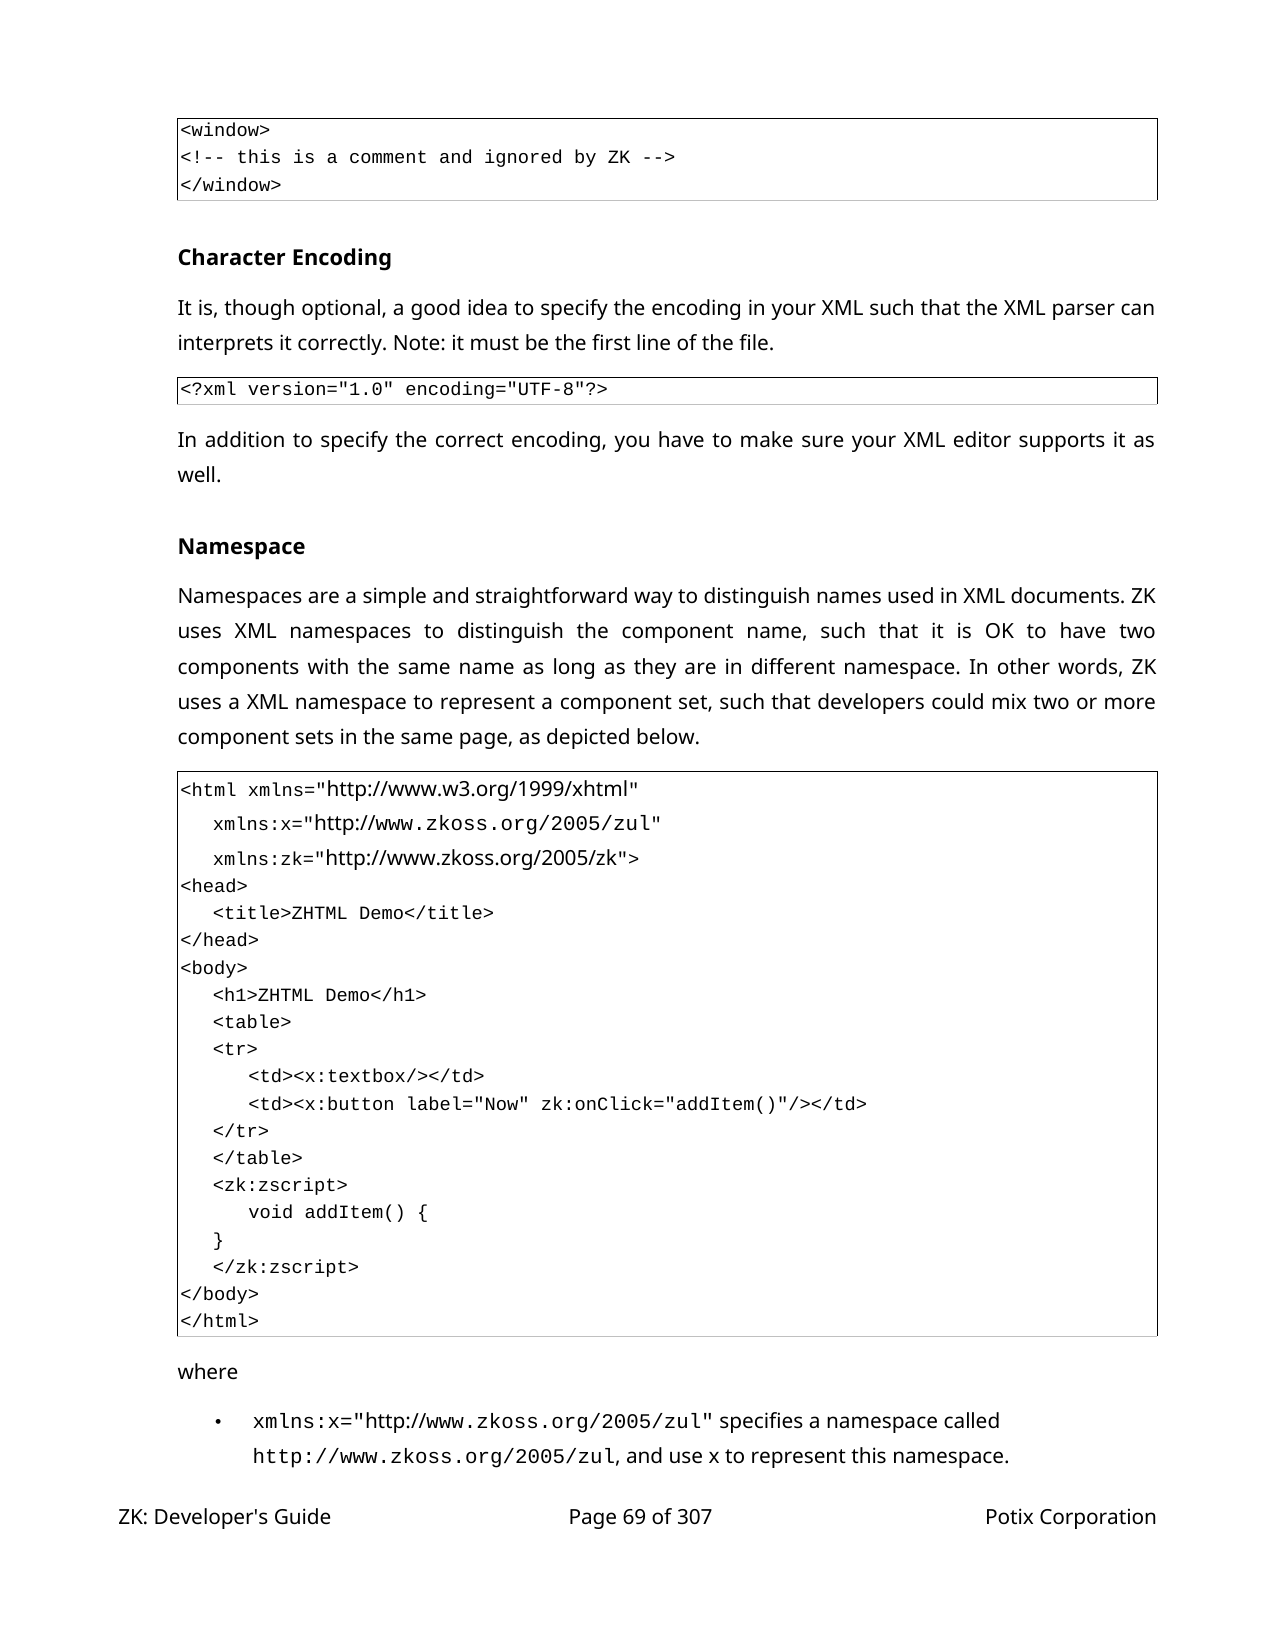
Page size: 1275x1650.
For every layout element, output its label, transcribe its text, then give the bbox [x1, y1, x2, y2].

text <body> [178, 956, 1157, 980]
text } [178, 1227, 1157, 1252]
text <tr> [178, 1037, 1157, 1061]
text </tr> [178, 1119, 1157, 1143]
text <h1>ZHTML Demo</h1> [178, 983, 1157, 1007]
text </zk:zscript> [178, 1254, 1157, 1279]
text In addition to specify the correct encoding, you have to make sure your XML editor supports it as well. [177, 425, 1157, 488]
text </head> [178, 928, 1157, 953]
text It is, though optional, a good idea to specify the encoding in your XML such that the XML parser can interprets it correctly. Note: it must be the first line of the file. [177, 293, 1157, 356]
text <head> [178, 874, 1157, 898]
list xmlns:x="http://www.zkoss.org/2005/zul" specifies a namespace called http://www.zkoss.org/2005/zul, and use x to represent this namespace. [215, 1406, 1157, 1470]
text xmlns:x="http://www.zkoss.org/2005/zul" [178, 805, 1157, 837]
text <!-- this is a comment and ignored by ZK --> [178, 145, 1157, 169]
text </html> [178, 1309, 1157, 1336]
subtitle Character Encoding [177, 242, 1157, 272]
text <html xmlns="http://www.w3.org/1999/xhtml" [178, 772, 1157, 802]
text <table> [178, 1010, 1157, 1034]
text xmlns:zk="http://www.zkoss.org/2005/zk"> [178, 840, 1157, 871]
text <window> [178, 119, 1157, 142]
subtitle Namespace [177, 531, 1157, 561]
text </table> [178, 1146, 1157, 1170]
text <title>ZHTML Demo</title> [178, 901, 1157, 925]
text <zk:zscript> [178, 1173, 1157, 1197]
text <?xml version="1.0" encoding="UTF-8"?> [178, 378, 1157, 404]
text void addItem() { [178, 1200, 1157, 1224]
text <td><x:textbox/></td> [178, 1064, 1157, 1088]
text Namespaces are a simple and straightforward way to distinguish names used in XML documents. ZK uses XML namespaces to distinguish the component name, such that it is OK to have two components with the same name as long as they are in different namespace. In other words, ZK uses a XML namespace to represent a component set, such that developers could mix two or more component sets in the same page, as depicted below. [177, 581, 1157, 751]
text where [177, 1357, 1157, 1385]
text </body> [178, 1282, 1157, 1306]
text <td><x:button label="Now" zk:onClick="addItem()"/></td> [178, 1091, 1157, 1116]
text </window> [178, 172, 1157, 200]
